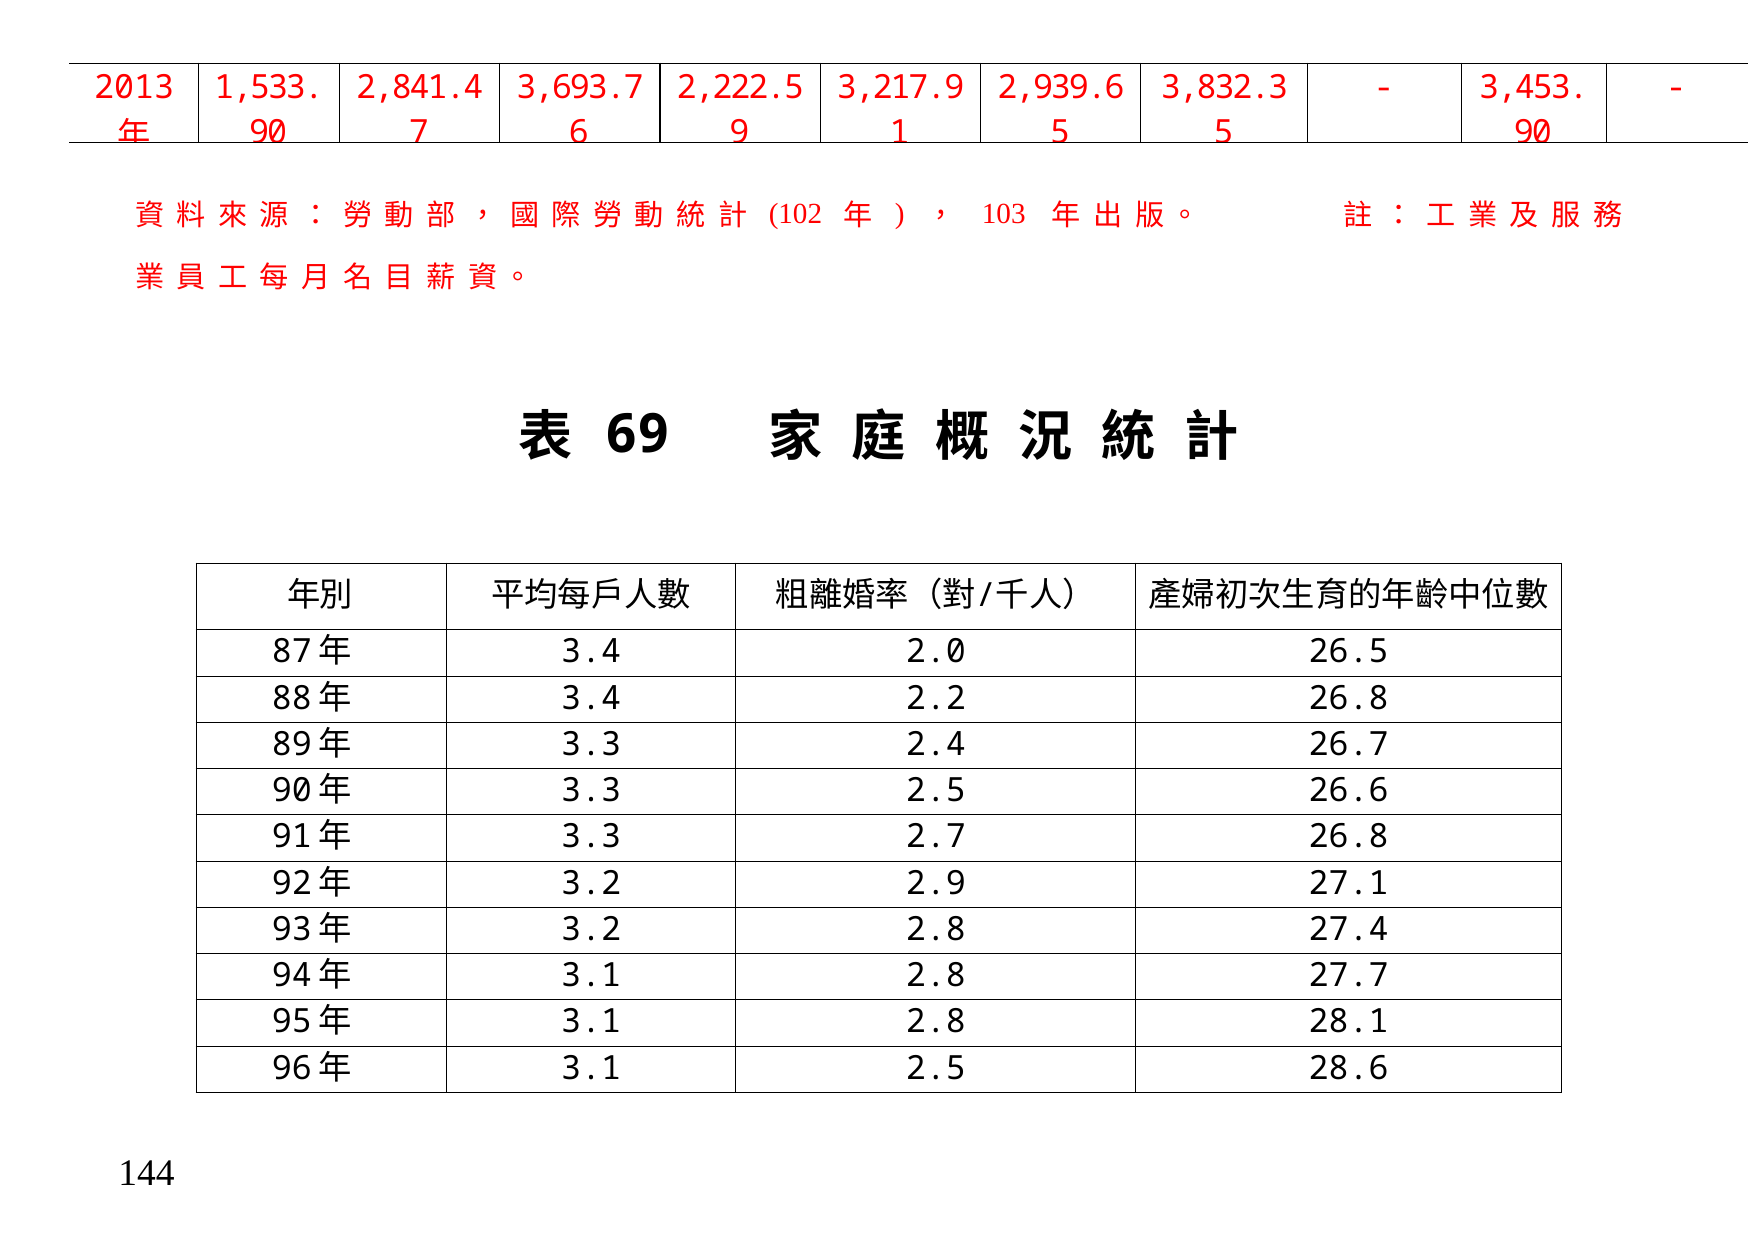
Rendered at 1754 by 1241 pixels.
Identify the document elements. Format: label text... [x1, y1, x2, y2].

table_cell 91年 [197, 815, 446, 861]
table_cell 3,693.76 [500, 64, 659, 142]
table_cell 93年 [197, 908, 446, 953]
table_cell 27.4 [1136, 908, 1561, 953]
table_header 平均每戶人數 [447, 564, 735, 629]
table_cell 2,939.65 [981, 64, 1140, 142]
table_cell 3.3 [447, 723, 735, 768]
table_cell 26.5 [1136, 630, 1561, 676]
subtitle 表69 家庭概況統計 [128, 358, 1628, 483]
table_cell 2.8 [736, 1000, 1135, 1046]
table_header 粗離婚率（對/千人） [736, 564, 1135, 629]
table_cell - [1308, 64, 1461, 142]
table_cell 2.8 [736, 908, 1135, 953]
table_header 年別 [197, 564, 446, 629]
table_cell 3,453.90 [1462, 64, 1606, 142]
table_cell 3.2 [447, 862, 735, 907]
text 資料來源：勞動部，國際勞動統計(102年)，103年出版。 註：工業及服務業員工每月名目薪資。 [128, 171, 1628, 296]
table_cell 3,832.35 [1141, 64, 1307, 142]
table_cell 26.8 [1136, 815, 1561, 861]
table_header 產婦初次生育的年齡中位數 [1136, 564, 1561, 629]
table_cell 3.2 [447, 908, 735, 953]
table_cell 94年 [197, 954, 446, 999]
table_cell 2,841.47 [340, 64, 499, 142]
table_cell 2.5 [736, 769, 1135, 814]
table_cell 3.4 [447, 677, 735, 722]
table_cell 27.7 [1136, 954, 1561, 999]
table_cell 3.1 [447, 1047, 735, 1092]
table_cell 90年 [197, 769, 446, 814]
table_cell 3.3 [447, 769, 735, 814]
table_cell 2.8 [736, 954, 1135, 999]
table_cell 27.1 [1136, 862, 1561, 907]
table_cell 2013年 [69, 64, 198, 142]
table_cell 1,533.90 [199, 64, 339, 142]
table_cell 28.6 [1136, 1047, 1561, 1092]
table_cell 3,217.91 [821, 64, 980, 142]
table_cell 87年 [197, 630, 446, 676]
table_cell 95年 [197, 1000, 446, 1046]
table_cell 3.1 [447, 1000, 735, 1046]
table_cell 26.8 [1136, 677, 1561, 722]
table_cell 92年 [197, 862, 446, 907]
table_cell 2.0 [736, 630, 1135, 676]
table_cell 3.1 [447, 954, 735, 999]
table_cell 2.7 [736, 815, 1135, 861]
table_cell 26.6 [1136, 769, 1561, 814]
table_cell 88年 [197, 677, 446, 722]
table_cell 96年 [197, 1047, 446, 1092]
table_cell 89年 [197, 723, 446, 768]
table_cell 2.4 [736, 723, 1135, 768]
table_cell 26.7 [1136, 723, 1561, 768]
table_cell 2.2 [736, 677, 1135, 722]
table_cell 3.4 [447, 630, 735, 676]
table_cell 2.9 [736, 862, 1135, 907]
table_cell 3.3 [447, 815, 735, 861]
table_cell 28.1 [1136, 1000, 1561, 1046]
table_cell - [1607, 64, 1748, 142]
table_cell 2,222.59 [661, 64, 820, 142]
table_cell 2.5 [736, 1047, 1135, 1092]
